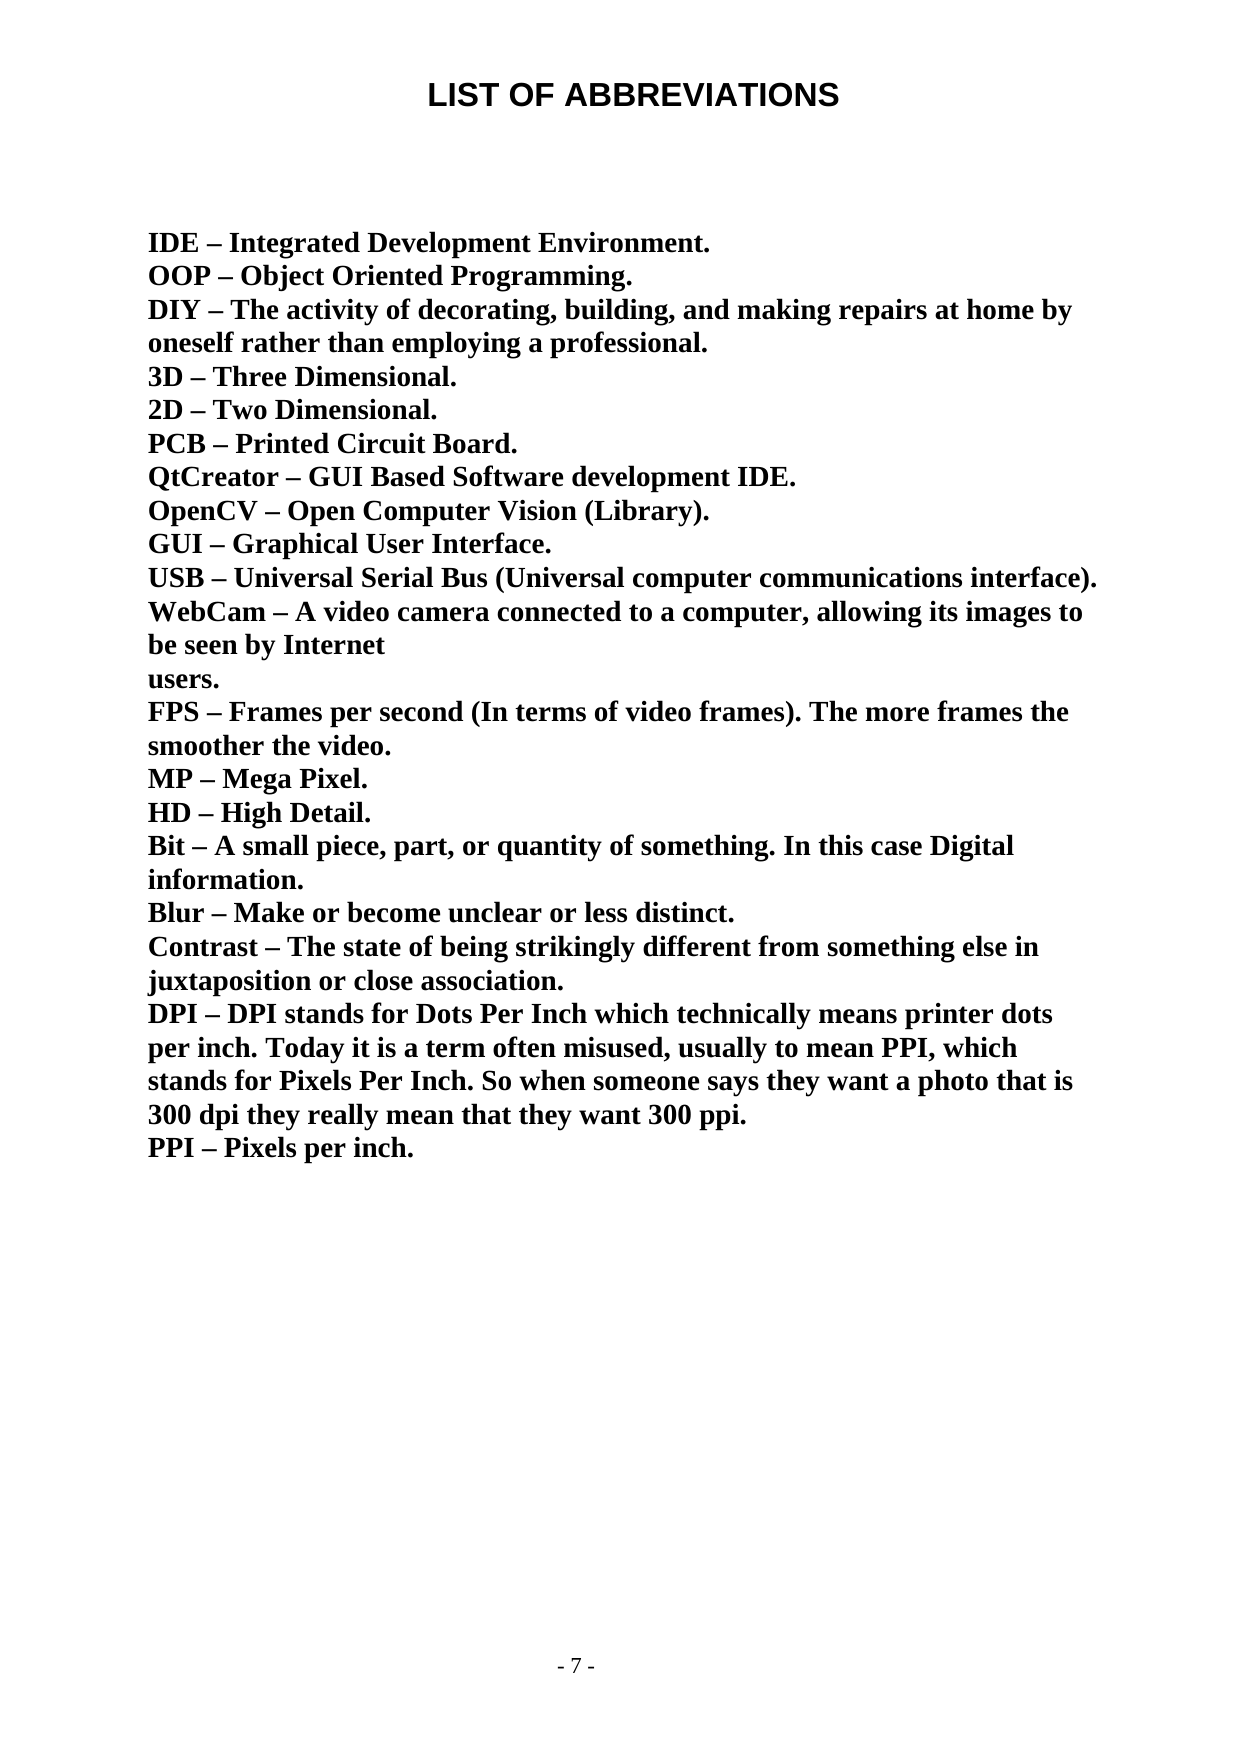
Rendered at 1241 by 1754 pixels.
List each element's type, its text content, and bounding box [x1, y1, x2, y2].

text WebCam – A video camera connected to a computer, allowing its images to be seen by Internet [148, 594, 1098, 661]
text 3D – Three Dimensional. [148, 359, 1098, 392]
subtitle LIST OF ABBREVIATIONS [175, 75, 1092, 113]
text DIY – The activity of decorating, building, and making repairs at home by oneself rather than employing a professional. [148, 292, 1098, 359]
text HD – High Detail. [148, 795, 1098, 828]
text QtCreator – GUI Based Software development IDE. [148, 459, 1098, 493]
text DPI – DPI stands for Dots Per Inch which technically means printer dots per inch. Today it is a term often misused, usually to mean PPI, which stands for Pixels Per Inch. So when someone says they want a photo that is 300 dpi they really mean that they want 300 ppi. [148, 996, 1098, 1130]
text Blur – Make or become unclear or less distinct. [148, 896, 1098, 929]
text OOP – Object Oriented Programming. [148, 258, 1098, 292]
text PPI – Pixels per inch. [148, 1130, 1098, 1164]
text MP – Mega Pixel. [148, 761, 1098, 795]
text Contrast – The state of being strikingly different from something else in juxtaposition or close association. [148, 929, 1098, 996]
text FPS – Frames per second (In terms of video frames). The more frames the smoother the video. [148, 694, 1098, 761]
text users. [148, 661, 1098, 694]
text USB – Universal Serial Bus (Universal computer communications interface). [148, 560, 1098, 594]
text IDE – Integrated Development Environment. [148, 225, 1098, 258]
text PCB – Printed Circuit Board. [148, 426, 1098, 459]
text GUI – Graphical User Interface. [148, 527, 1098, 560]
text 2D – Two Dimensional. [148, 392, 1098, 426]
text Bit – A small piece, part, or quantity of something. In this case Digital information. [148, 828, 1098, 896]
text OpenCV – Open Computer Vision (Library). [148, 493, 1098, 527]
